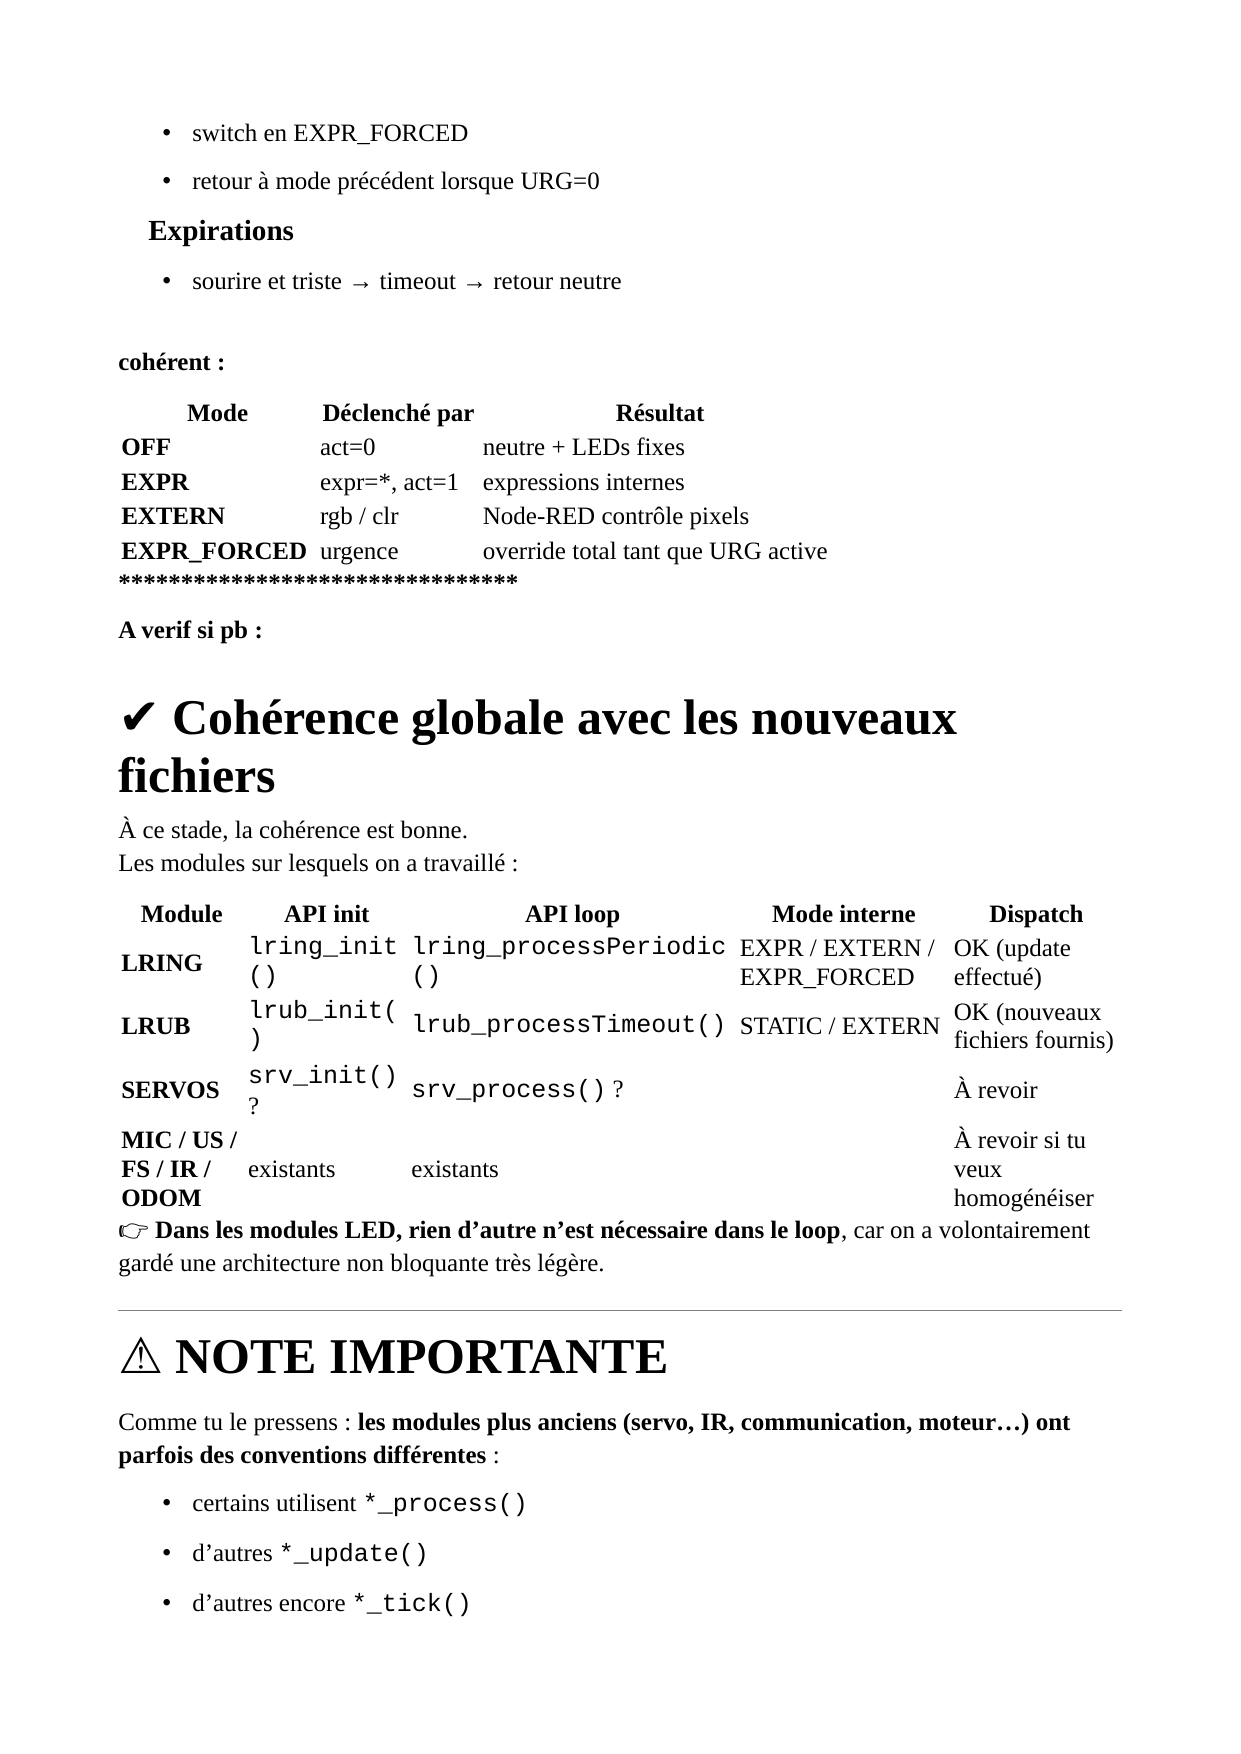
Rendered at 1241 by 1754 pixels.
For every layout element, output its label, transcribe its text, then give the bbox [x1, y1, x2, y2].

text 👉 Dans les modules LED, rien d’autre n’est nécessaire dans le loop, car on a volontairement gardé une architecture non bloquante très légère. [118, 1215, 1122, 1276]
text ******************************** [118, 568, 1122, 596]
table_cell SERVOS [118, 1057, 245, 1123]
table_cell LRING [118, 931, 245, 994]
table_cell [737, 1123, 951, 1215]
table_header Déclenché par [317, 395, 480, 429]
table_cell srv_process() ? [408, 1057, 737, 1123]
list d’autres encore *_tick() [162, 1588, 1122, 1619]
list certains utilisent *_process() [162, 1488, 1122, 1519]
table_header Mode [118, 395, 317, 429]
table_cell À revoir si tu veux homogénéiser [951, 1123, 1122, 1215]
table_cell lring_init() [245, 931, 408, 994]
table_cell srv_init() ? [245, 1057, 408, 1123]
table_cell EXTERN [118, 499, 317, 533]
table_cell EXPR / EXTERN / EXPR_FORCED [737, 931, 951, 994]
list retour à mode précédent lorsque URG=0 [162, 166, 1122, 194]
table_cell Node-RED contrôle pixels [480, 499, 840, 533]
table_header Dispatch [951, 896, 1122, 931]
table_cell OK (update effectué) [951, 931, 1122, 994]
list switch en EXPR_FORCED [162, 118, 1122, 147]
table_header API init [245, 896, 408, 931]
list sourire et triste → timeout → retour neutre [162, 266, 1122, 295]
table_header Résultat [480, 395, 840, 429]
table_cell override total tant que URG active [480, 533, 840, 568]
text À ce stade, la cohérence est bonne. Les modules sur lesquels on a travaillé : [118, 815, 1122, 877]
table_cell expr=*, act=1 [317, 464, 480, 498]
table_cell expressions internes [480, 464, 840, 498]
table_cell act=0 [317, 429, 480, 464]
table_cell lrub_init() [245, 994, 408, 1057]
text A verif si pb : [118, 615, 1122, 644]
text cohérent : [118, 314, 1122, 376]
table_cell rgb / clr [317, 499, 480, 533]
table_header Module [118, 896, 245, 931]
table_cell urgence [317, 533, 480, 568]
table_cell LRUB [118, 994, 245, 1057]
text Comme tu le pressens : les modules plus anciens (servo, IR, communication, moteur…) ont parfois des conventions différentes : [118, 1407, 1122, 1469]
table_cell lring_processPeriodic() [408, 931, 737, 994]
table_cell STATIC / EXTERN [737, 994, 951, 1057]
table_cell [737, 1057, 951, 1123]
table_cell OK (nouveaux fichiers fournis) [951, 994, 1122, 1057]
list d’autres *_update() [162, 1538, 1122, 1569]
table_header Mode interne [737, 896, 951, 931]
subtitle 🔹 Expirations [118, 213, 1122, 247]
table_cell EXPR_FORCED [118, 533, 317, 568]
table_cell lrub_processTimeout() [408, 994, 737, 1057]
table_header API loop [408, 896, 737, 931]
table_cell existants [408, 1123, 737, 1215]
table_cell existants [245, 1123, 408, 1215]
table_cell EXPR [118, 464, 317, 498]
table_cell OFF [118, 429, 317, 464]
table_cell neutre + LEDs fixes [480, 429, 840, 464]
subtitle ✔️ Cohérence globale avec les nouveaux fichiers [118, 688, 1122, 803]
table_cell À revoir [951, 1057, 1122, 1123]
subtitle ⚠️ NOTE IMPORTANTE [118, 1327, 1122, 1384]
table_cell MIC / US / FS / IR / ODOM [118, 1123, 245, 1215]
